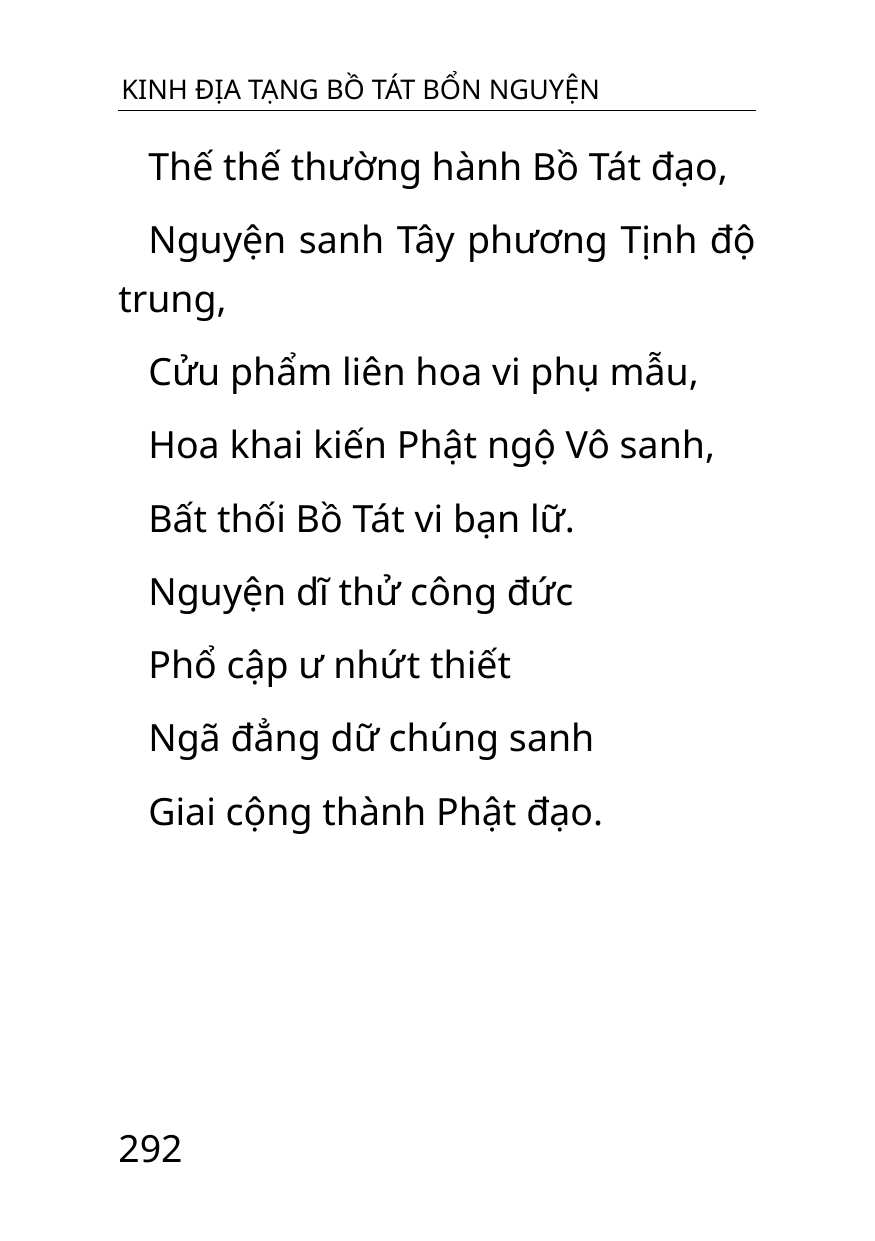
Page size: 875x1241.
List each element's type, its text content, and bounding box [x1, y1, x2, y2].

text Thế thế thường hành Bồ Tát đạo, [118, 141, 756, 192]
text Phổ cập ư nhứt thiết [118, 638, 756, 689]
text Nguyện sanh Tây phương Tịnh độ trung, [118, 214, 756, 323]
text Cửu phẩm liên hoa vi phụ mẫu, [118, 346, 756, 397]
text Giai cộng thành Phật đạo. [118, 785, 756, 836]
text Nguyện dĩ thử công đức [118, 565, 756, 616]
text Bất thối Bồ Tát vi bạn lữ. [118, 492, 756, 543]
text Ngã đẳng dữ chúng sanh [118, 712, 756, 763]
text Hoa khai kiến Phật ngộ Vô sanh, [118, 419, 756, 470]
